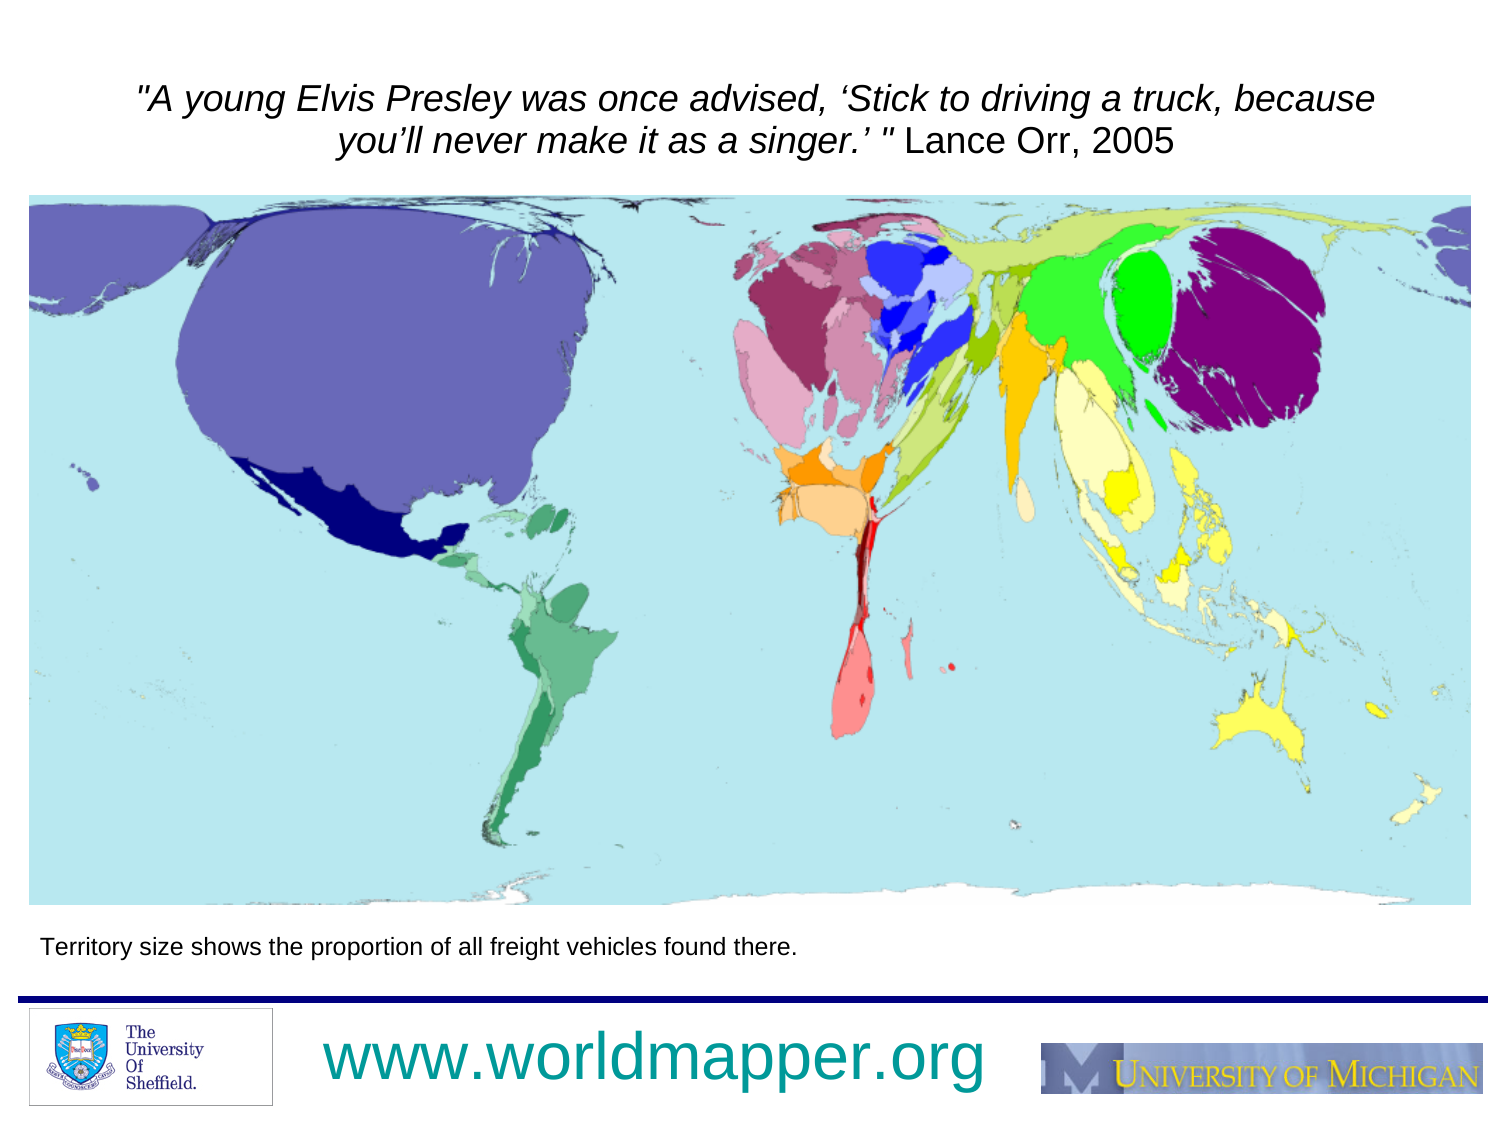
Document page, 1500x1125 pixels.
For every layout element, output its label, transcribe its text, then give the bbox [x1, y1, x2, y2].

text_box Territory size shows the proportion of all freight vehicles found there. [24, 925, 822, 969]
picture [1041, 1043, 1483, 1094]
title "A young Elvis Presley was once advised, ‘Stick to driving a truck, because you’ll never make it as a singer.’ " Lance Orr, 2005 [76, 42, 1436, 195]
picture [29, 195, 1471, 905]
picture [29, 1008, 273, 1106]
